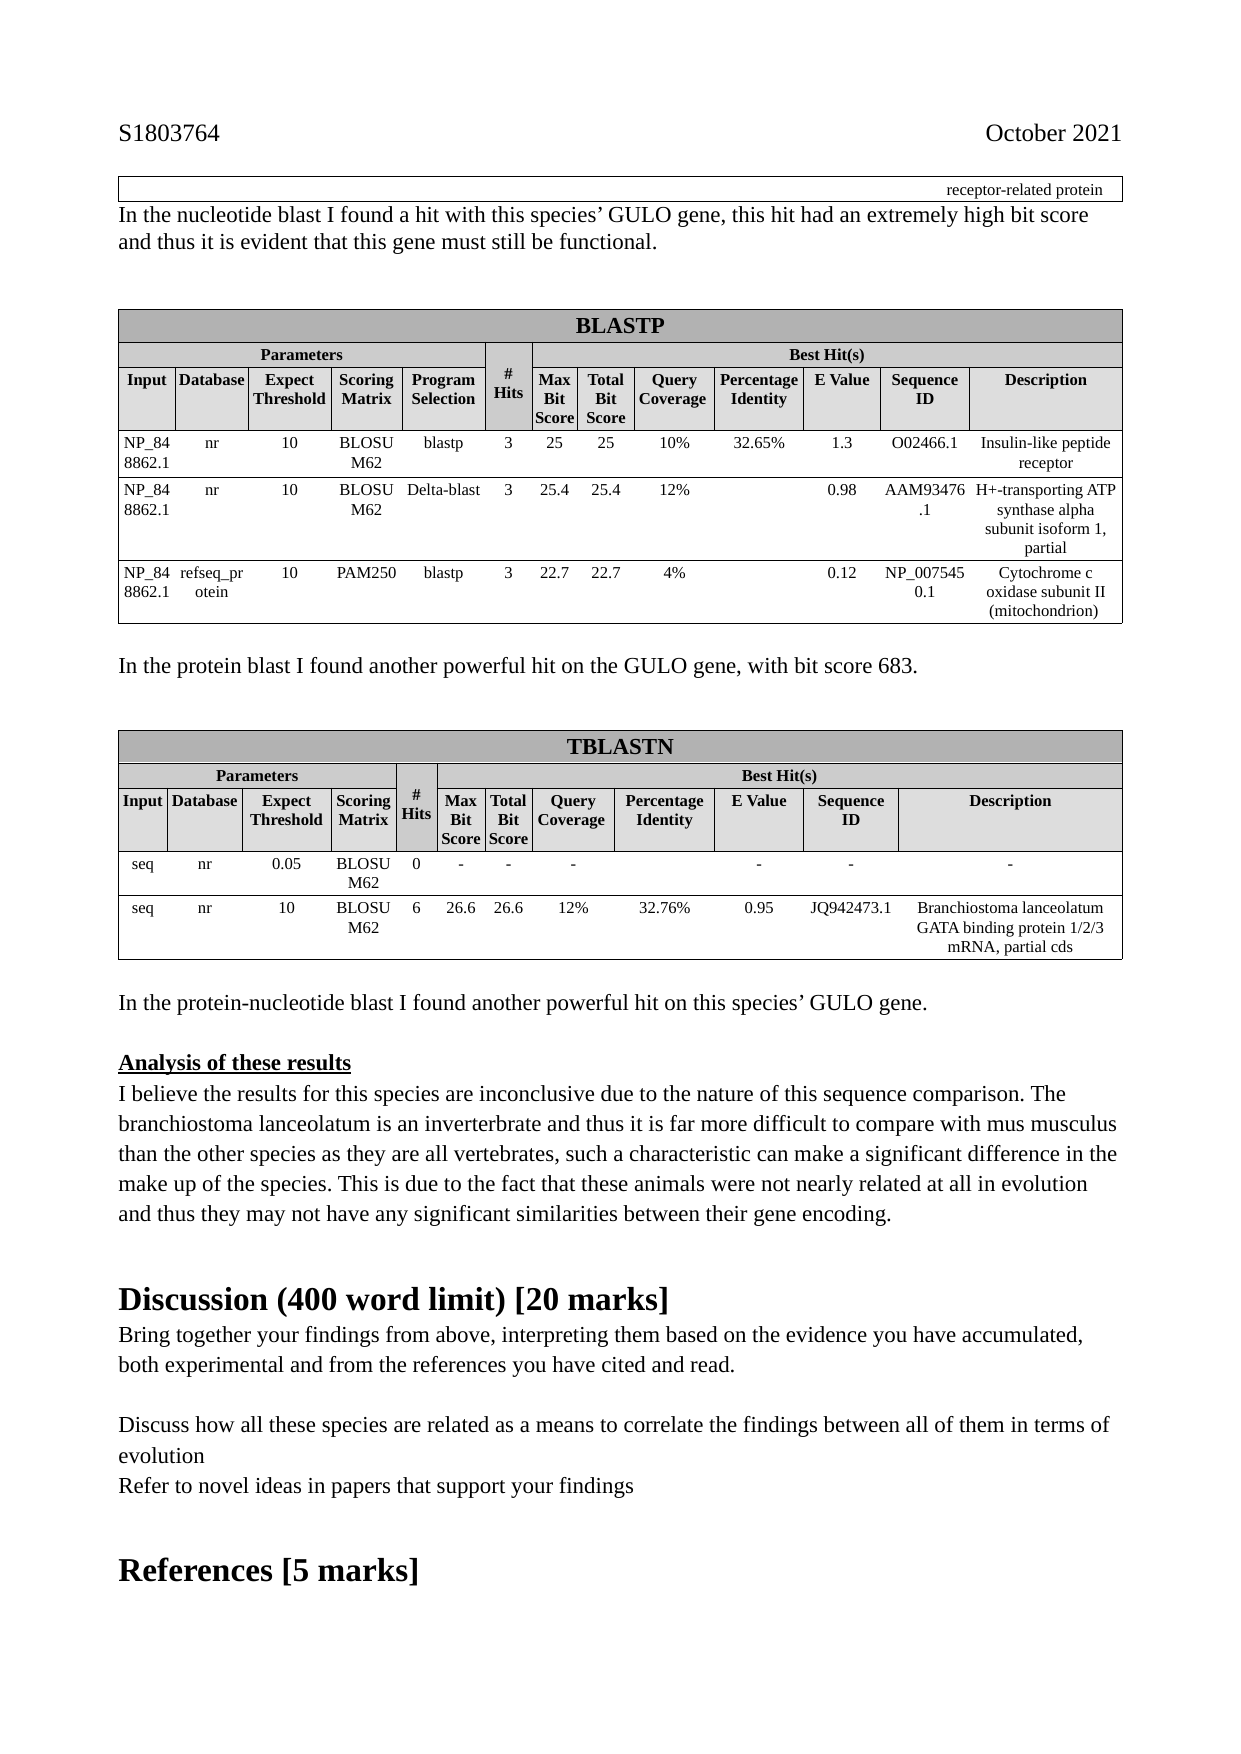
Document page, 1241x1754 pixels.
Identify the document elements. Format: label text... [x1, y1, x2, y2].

table_cell Best Hit(s) [533, 343, 1122, 367]
table_cell 0 [396, 852, 437, 895]
table_cell Expect Threshold [249, 368, 331, 430]
table_cell [532, 177, 583, 201]
table_cell Percentage Identity [615, 789, 714, 851]
table_cell Total Bit Score [486, 789, 532, 851]
table_cell Max Bit Score [438, 789, 485, 851]
table_cell 3 [485, 431, 532, 477]
table_cell AAM93476.1 [880, 478, 969, 560]
text In the nucleotide blast I found a hit with this species’ GULO gene, this hit had an extremely high bit score and thus it is evident that this gene must still be functional. [118, 202, 1122, 309]
table_cell 22.7 [532, 561, 577, 623]
table_cell [583, 177, 667, 201]
table_cell Query Coverage [635, 368, 714, 430]
table_cell # Hits [397, 764, 437, 851]
table_cell 25.4 [532, 478, 577, 560]
table_cell E Value [715, 789, 803, 851]
table_cell BLOSUM62 [331, 478, 402, 560]
table_cell nr [167, 896, 242, 959]
table_cell Sequence ID [881, 368, 969, 430]
table_cell - [532, 852, 614, 895]
table_cell Description [970, 368, 1122, 430]
table_cell BLOSUM62 [331, 852, 396, 895]
table_cell BLOSUM62 [331, 896, 396, 959]
table_cell Database [176, 368, 248, 430]
table_cell Insulin-like peptide receptor [969, 431, 1122, 477]
table_cell [485, 177, 532, 201]
table_cell Input [119, 368, 175, 430]
table_cell nr [167, 852, 242, 895]
table_cell receptor-related protein [927, 177, 1122, 201]
table_cell 32.76% [615, 896, 714, 959]
table_cell Parameters [119, 764, 396, 788]
table_cell JQ942473.1 [804, 896, 898, 959]
table_cell Branchiostoma lanceolatum GATA binding protein 1/2/3 mRNA, partial cds [898, 896, 1122, 959]
table_cell seq [119, 896, 167, 959]
table_cell [119, 177, 183, 201]
table_cell NP_0075450.1 [880, 561, 969, 623]
table_cell - [804, 852, 898, 895]
table_cell PAM250 [331, 561, 402, 623]
table_cell [272, 177, 366, 201]
table_cell 0.95 [714, 896, 803, 959]
table_cell nr [175, 478, 248, 560]
table_cell Query Coverage [533, 789, 614, 851]
table_cell 10 [242, 896, 331, 959]
table_cell Delta-blast [402, 478, 485, 560]
table_cell NP_848862.1 [119, 561, 175, 623]
table_cell Program Selection [403, 368, 485, 430]
table_cell Total Bit Score [578, 368, 634, 430]
table_cell Percentage Identity [715, 368, 803, 430]
table_cell [838, 177, 927, 201]
table_cell NP_848862.1 [119, 431, 175, 477]
table_cell Scoring Matrix [332, 789, 396, 851]
table_cell 25 [577, 431, 634, 477]
table_cell - [485, 852, 532, 895]
text In the protein-nucleotide blast I found another powerful hit on this species’ GULO gene. Analysis of these results I believe the results for this species are inconclusive due to the nature of this sequence comparison. The branchiostoma lanceolatum is an inverterbrate and thus it is far more difficult to compare with mus musculus than the other species as they are all vertebrates, such a characteristic can make a significant difference in the make up of the species. This is due to the fact that these animals were not nearly related at all in evolution and thus they may not have any significant similarities between their gene encoding. [118, 960, 1122, 1260]
table_cell E Value [804, 368, 880, 430]
table_cell 10% [634, 431, 714, 477]
table_cell seq [119, 852, 167, 895]
table_cell Sequence ID [804, 789, 898, 851]
table_cell 3 [485, 478, 532, 560]
table_cell 10 [248, 478, 331, 560]
table_cell Expect Threshold [243, 789, 331, 851]
table_cell H+-transporting ATP synthase alpha subunit isoform 1, partial [969, 478, 1122, 560]
table_cell 12% [634, 478, 714, 560]
table_cell - [898, 852, 1122, 895]
table_cell - [714, 852, 803, 895]
table_cell Scoring Matrix [332, 368, 402, 430]
table_cell Database [168, 789, 242, 851]
table_cell 26.6 [437, 896, 485, 959]
table_cell [668, 177, 767, 201]
text In the protein blast I found another powerful hit on the GULO gene, with bit score 683. [118, 652, 1122, 711]
table_cell [767, 177, 838, 201]
table_cell nr [175, 431, 248, 477]
table_cell Best Hit(s) [438, 764, 1122, 788]
table_cell 3 [485, 561, 532, 623]
table_cell 1.3 [804, 431, 880, 477]
table_cell Max Bit Score [533, 368, 577, 430]
table_cell - [437, 852, 485, 895]
table_cell 26.6 [485, 896, 532, 959]
table_cell 0.98 [804, 478, 880, 560]
table_cell 12% [532, 896, 614, 959]
table_cell [183, 177, 272, 201]
table_cell refseq_protein [175, 561, 248, 623]
table_cell 10 [248, 431, 331, 477]
table_header BLASTP [119, 310, 1122, 342]
table_cell Input [119, 789, 167, 851]
table_cell Parameters [119, 343, 485, 367]
table_cell [714, 561, 803, 623]
table_cell [443, 177, 485, 201]
table_cell 32.65% [714, 431, 803, 477]
table_cell 10 [248, 561, 331, 623]
text Discussion (400 word limit) [20 marks] Bring together your findings from above, interpreting them based on the evidence you have accumulated, both experimental and from the references you have cited and read. Discuss how all these species are related as a means to correlate the findings between all of them in terms of evolution Refer to novel ideas in papers that support your findings [118, 1279, 1122, 1531]
table_cell [714, 478, 803, 560]
table_cell 0.05 [242, 852, 331, 895]
table_cell O02466.1 [880, 431, 969, 477]
table_cell blastp [402, 431, 485, 477]
table_cell [615, 852, 714, 895]
table_cell # Hits [486, 343, 532, 430]
table_cell 4% [634, 561, 714, 623]
table_cell Description [899, 789, 1122, 851]
table_cell 25.4 [577, 478, 634, 560]
table_cell 0.12 [804, 561, 880, 623]
table_cell [366, 177, 443, 201]
table_cell 6 [396, 896, 437, 959]
table_cell 22.7 [577, 561, 634, 623]
table_cell Cytochrome c oxidase subunit II (mitochondrion) [969, 561, 1122, 623]
table_cell BLOSUM62 [331, 431, 402, 477]
table_cell blastp [402, 561, 485, 623]
table_header TBLASTN [119, 731, 1122, 762]
text References [5 marks] [118, 1550, 1122, 1588]
table_cell NP_848862.1 [119, 478, 175, 560]
table_cell 25 [532, 431, 577, 477]
